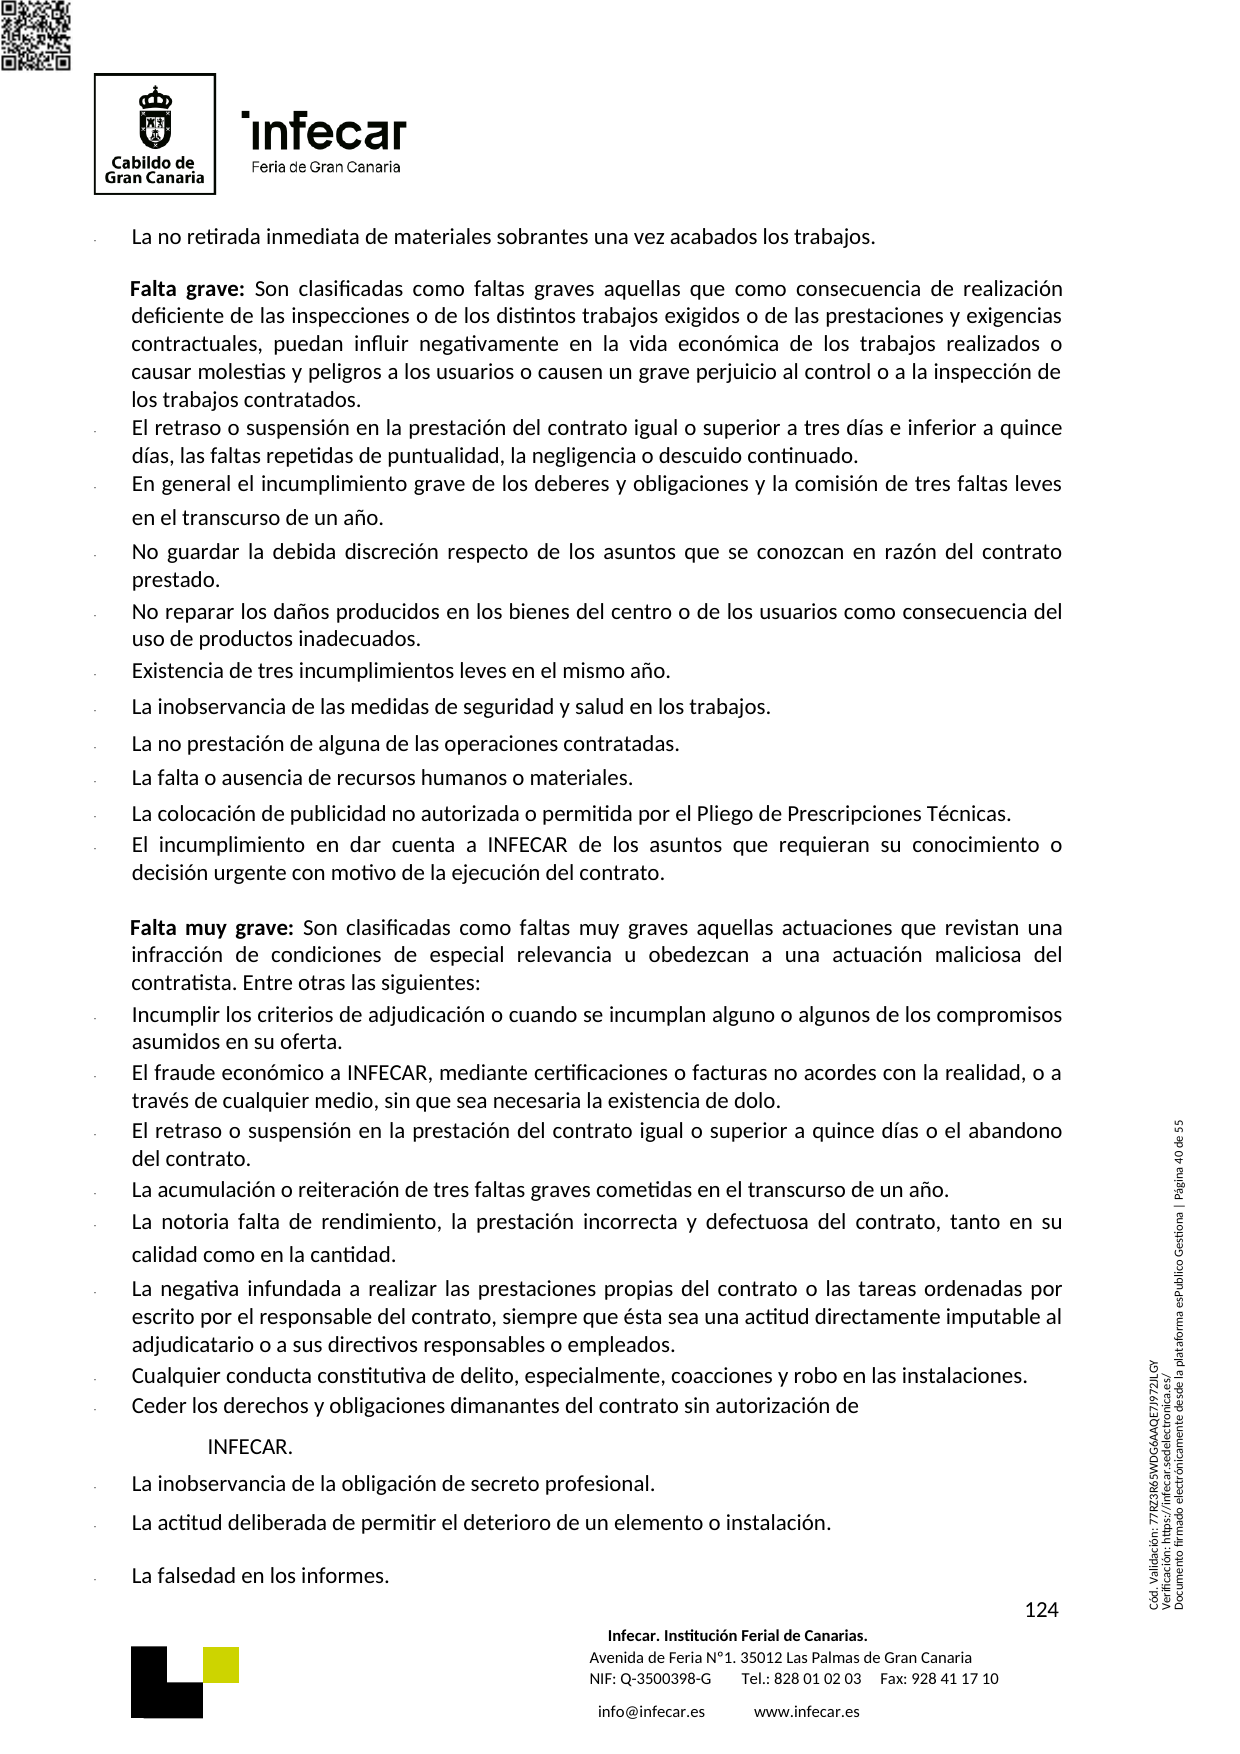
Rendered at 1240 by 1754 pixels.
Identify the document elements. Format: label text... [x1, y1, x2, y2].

list La notoria falta de rendimiento, la prestación incorrecta y defectuosa del contrato, tanto en su calidad como en la cantidad. [94, 1207, 1064, 1268]
list Ceder los derechos y obligaciones dimanantes del contrato sin autorización de [94, 1392, 1064, 1419]
list No guardar la debida discreción respecto de los asuntos que se conozcan en razón del contrato prestado. [94, 538, 1064, 593]
list El retraso o suspensión en la prestación del contrato igual o superior a tres días e inferior a quince días, las faltas repetidas de puntualidad, la negligencia o descuido continuado. [94, 413, 1064, 469]
list La actitud deliberada de permitir el deterioro de un elemento o instalación. [94, 1508, 1064, 1536]
list La colocación de publicidad no autorizada o permitida por el Pliego de Prescripciones Técnicas. [94, 799, 1064, 827]
list El retraso o suspensión en la prestación del contrato igual o superior a quince días o el abandono del contrato. [94, 1117, 1064, 1172]
list La falsedad en los informes. [94, 1562, 1064, 1589]
list La acumulación o reiteración de tres faltas graves cometidas en el transcurso de un año. [94, 1176, 1064, 1203]
list La inobservancia de la obligación de secreto profesional. [94, 1470, 1064, 1497]
list La inobservancia de las medidas de seguridad y salud en los trabajos. [94, 692, 1064, 720]
list Existencia de tres incumplimientos leves en el mismo año. [94, 656, 1064, 684]
list Incumplir los criterios de adjudicación o cuando se incumplan alguno o algunos de los compromisos asumidos en su oferta. [94, 1000, 1064, 1055]
text Falta muy grave: Son clasificadas como faltas muy graves aquellas actuaciones que revistan una infracción de condiciones de especial relevancia u obedezcan a una actuación maliciosa del contratista. Entre otras las siguientes: [130, 913, 1064, 996]
text Falta grave: Son clasificadas como faltas graves aquellas que como consecuencia de realización deficiente de las inspecciones o de los distintos trabajos exigidos o de las prestaciones y exigencias contractuales, puedan influir negativamente en la vida económica de los trabajos realizados o causar molestias y peligros a los usuarios o causen un grave perjuicio al control o a la inspección de los trabajos contratados. [130, 274, 1064, 413]
list No reparar los daños producidos en los bienes del centro o de los usuarios como consecuencia del uso de productos inadecuados. [94, 597, 1064, 652]
list El fraude económico a INFECAR, mediante certificaciones o facturas no acordes con la realidad, o a través de cualquier medio, sin que sea necesaria la existencia de dolo. [94, 1058, 1064, 1114]
list Cualquier conducta constitutiva de delito, especialmente, coacciones y robo en las instalaciones. [94, 1361, 1064, 1389]
list La negativa infundada a realizar las prestaciones propias del contrato o las tareas ordenadas por escrito por el responsable del contrato, siempre que ésta sea una actitud directamente imputable al adjudicatario o a sus directivos responsables o empleados. [94, 1274, 1064, 1358]
list En general el incumplimiento grave de los deberes y obligaciones y la comisión de tres faltas leves en el transcurso de un año. [94, 469, 1064, 531]
list La falta o ausencia de recursos humanos o materiales. [94, 763, 1064, 791]
text INFECAR. [130, 1432, 1064, 1460]
list La no retirada inmediata de materiales sobrantes una vez acabados los trabajos. [94, 222, 1064, 250]
list El incumplimiento en dar cuenta a INFECAR de los asuntos que requieran su conocimiento o decisión urgente con motivo de la ejecución del contrato. [94, 830, 1064, 886]
list La no prestación de alguna de las operaciones contratadas. [94, 729, 1064, 757]
